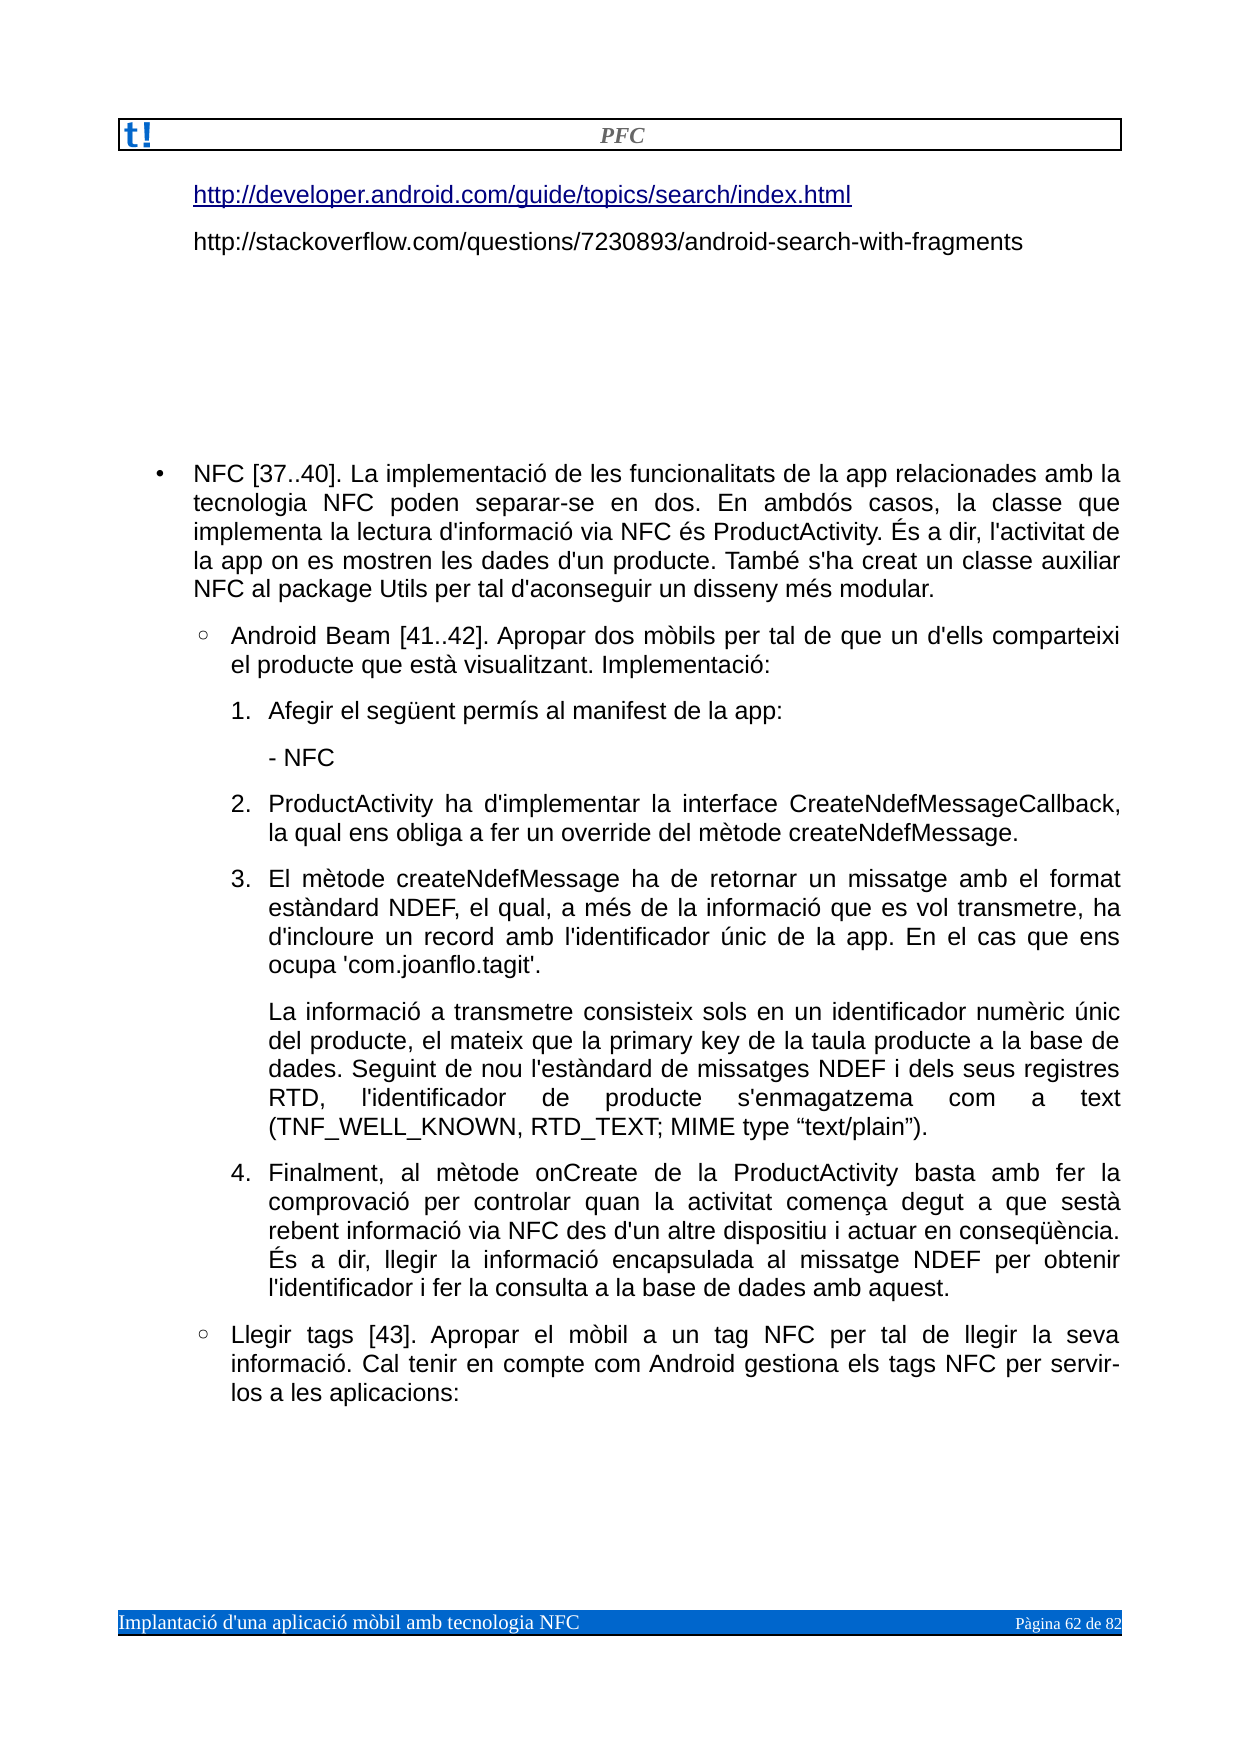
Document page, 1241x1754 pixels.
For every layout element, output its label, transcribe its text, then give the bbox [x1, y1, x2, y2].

picture [123, 121, 151, 148]
list NFC [37..40]. La implementació de les funcionalitats de la app relacionades amb la tecnologia NFC poden separar-se en dos. En ambdós casos, la classe que implementa la lectura d'informació via NFC és ProductActivity. És a dir, l'activitat de la app on es mostren les dades d'un producte. També s'ha creat un classe auxiliar NFC al package Utils per tal d'aconseguir un disseny més modular. [156, 459, 1122, 603]
list http://developer.android.com/guide/topics/search/index.html [156, 181, 1122, 209]
list Afegir el següent permís al manifest de la app: [231, 696, 1122, 725]
list ProductActivity ha d'implementar la interface CreateNdefMessageCallback, la qual ens obliga a fer un override del mètode createNdefMessage. [231, 789, 1122, 847]
list - NFC [231, 743, 1122, 771]
list Llegir tags [43]. Apropar el mòbil a un tag NFC per tal de llegir la seva informació. Cal tenir en compte com Android gestiona els tags NFC per servir-los a les aplicacions: [193, 1320, 1122, 1406]
list La informació a transmetre consisteix sols en un identificador numèric únic del producte, el mateix que la primary key de la taula producte a la base de dades. Seguint de nou l'estàndard de missatges NDEF i dels seus registres RTD, l'identificador de producte s'enmagatzema com a text (TNF_WELL_KNOWN, RTD_TEXT; MIME type “text/plain”). [231, 997, 1122, 1141]
list Android Beam [41..42]. Apropar dos mòbils per tal de que un d'ells comparteixi el producte que està visualitzant. Implementació: [193, 621, 1122, 678]
list El mètode createNdefMessage ha de retornar un missatge amb el format estàndard NDEF, el qual, a més de la informació que es vol transmetre, ha d'incloure un record amb l'identificador únic de la app. En el cas que ens ocupa 'com.joanflo.tagit'. [231, 864, 1122, 979]
list http://stackoverflow.com/questions/7230893/android-search-with-fragments [156, 227, 1122, 256]
list Finalment, al mètode onCreate de la ProductActivity basta amb fer la comprovació per controlar quan la activitat comença degut a que sestà rebent informació via NFC des d'un altre dispositiu i actuar en conseqüència. És a dir, llegir la informació encapsulada al missatge NDEF per obtenir l'identificador i fer la consulta a la base de dades amb aquest. [231, 1158, 1122, 1302]
